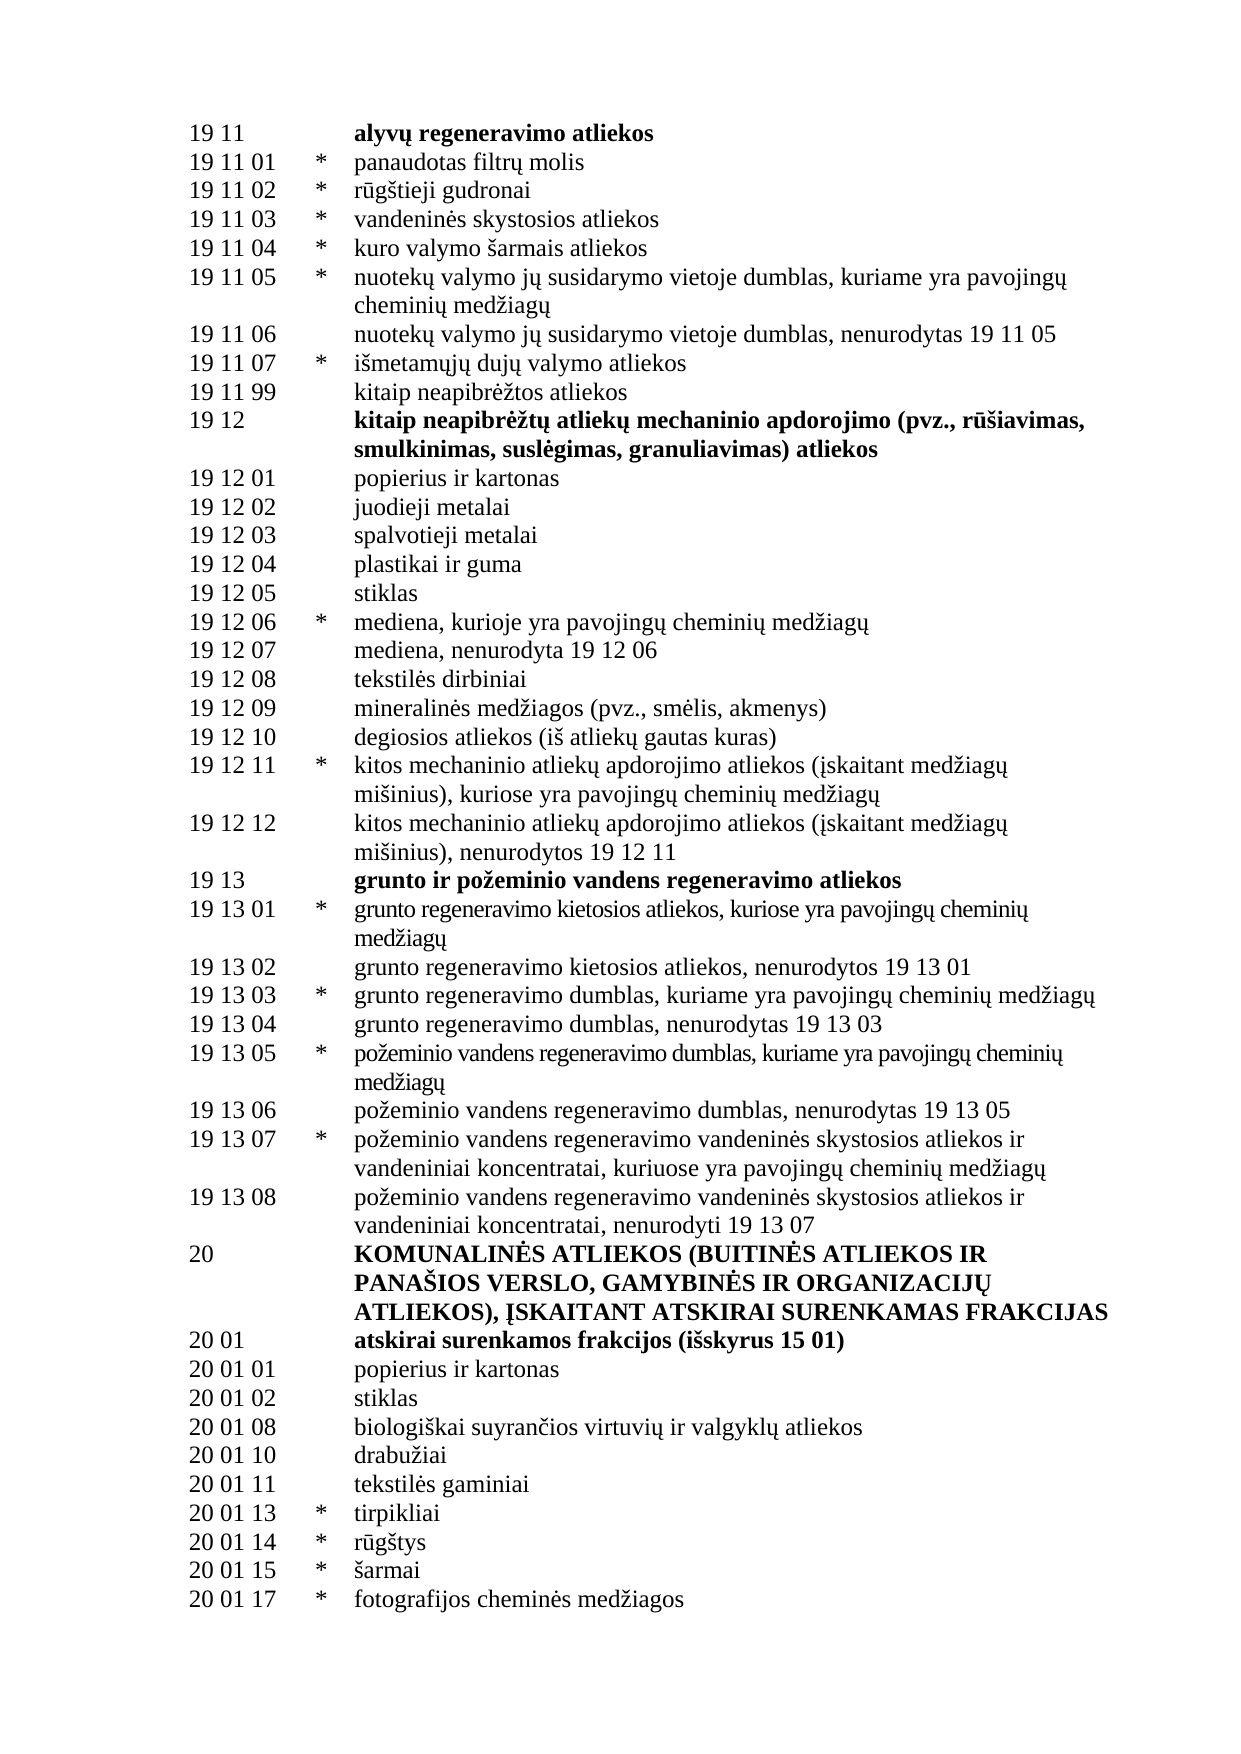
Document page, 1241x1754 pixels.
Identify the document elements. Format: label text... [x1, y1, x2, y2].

table_cell popierius ir kartonas [343, 463, 1122, 492]
table_cell biologiškai suyrančios virtuvių ir valgyklų atliekos [343, 1412, 1122, 1441]
table_cell 19 12 12 [177, 808, 300, 866]
table_cell * [300, 1498, 343, 1527]
table_cell 19 13 06 [177, 1096, 300, 1124]
table_cell požeminio vandens regeneravimo dumblas, kuriame yra pavojingų cheminių medžiagų [343, 1038, 1122, 1096]
table_cell 20 01 01 [177, 1354, 300, 1383]
table_cell [300, 1326, 343, 1354]
table_cell [300, 463, 343, 492]
table_cell 19 12 01 [177, 463, 300, 492]
table_cell popierius ir kartonas [343, 1354, 1122, 1383]
table_cell * [300, 233, 343, 262]
table_cell grunto ir požeminio vandens regeneravimo atliekos [343, 866, 1122, 894]
table_cell mineralinės medžiagos (pvz., smėlis, akmenys) [343, 693, 1122, 722]
table_cell išmetamųjų dujų valymo atliekos [343, 348, 1122, 377]
table_cell [300, 1441, 343, 1469]
table_cell kitos mechaninio atliekų apdorojimo atliekos (įskaitant medžiagų mišinius), nenurodytos 19 12 11 [343, 808, 1122, 866]
table_cell grunto regeneravimo dumblas, kuriame yra pavojingų cheminių medžiagų [343, 981, 1122, 1009]
table_cell 19 13 08 [177, 1182, 300, 1239]
table_cell 20 01 14 [177, 1527, 300, 1556]
table_cell 20 01 [177, 1326, 300, 1354]
table_cell [300, 636, 343, 664]
table_cell [300, 1383, 343, 1412]
table_cell 19 13 05 [177, 1038, 300, 1096]
table_cell 19 11 07 [177, 348, 300, 377]
table_cell alyvų regeneravimo atliekos [343, 118, 1122, 147]
table_cell 19 11 03 [177, 204, 300, 233]
table_cell stiklas [343, 1383, 1122, 1412]
table_cell [300, 664, 343, 693]
table_cell * [300, 1584, 343, 1613]
table_cell 19 11 99 [177, 377, 300, 406]
table_cell 19 12 02 [177, 492, 300, 521]
table_cell mediena, nenurodyta 19 12 06 [343, 636, 1122, 664]
table_cell [300, 693, 343, 722]
table_cell [300, 1009, 343, 1038]
table_cell 19 11 05 [177, 262, 300, 319]
table_cell [300, 1096, 343, 1124]
table_cell * [300, 751, 343, 808]
table_cell 19 13 04 [177, 1009, 300, 1038]
table_cell 19 13 01 [177, 894, 300, 952]
table_cell 20 [177, 1239, 300, 1326]
table_cell * [300, 147, 343, 176]
table_cell * [300, 1124, 343, 1182]
table_cell 19 11 02 [177, 176, 300, 204]
table_cell 19 13 03 [177, 981, 300, 1009]
table_cell 19 12 [177, 406, 300, 463]
table_cell [300, 118, 343, 147]
table_cell rūgštys [343, 1527, 1122, 1556]
table_cell kitos mechaninio atliekų apdorojimo atliekos (įskaitant medžiagų mišinius), kuriose yra pavojingų cheminių medžiagų [343, 751, 1122, 808]
table_cell * [300, 1527, 343, 1556]
table_cell [300, 1354, 343, 1383]
table_cell spalvotieji metalai [343, 521, 1122, 549]
table_cell [300, 808, 343, 866]
table_cell 19 12 11 [177, 751, 300, 808]
table_cell * [300, 981, 343, 1009]
table_cell juodieji metalai [343, 492, 1122, 521]
table_cell 19 12 03 [177, 521, 300, 549]
table_cell * [300, 894, 343, 952]
table_cell [300, 1412, 343, 1441]
table_cell 19 12 08 [177, 664, 300, 693]
table_cell fotografijos cheminės medžiagos [343, 1584, 1122, 1613]
table_cell * [300, 607, 343, 636]
table_cell rūgštieji gudronai [343, 176, 1122, 204]
table_cell [300, 492, 343, 521]
table_cell šarmai [343, 1556, 1122, 1584]
table_cell grunto regeneravimo dumblas, nenurodytas 19 13 03 [343, 1009, 1122, 1038]
table_cell 19 12 07 [177, 636, 300, 664]
table_cell * [300, 1038, 343, 1096]
table_cell požeminio vandens regeneravimo vandeninės skystosios atliekos ir vandeniniai koncentratai, kuriuose yra pavojingų cheminių medžiagų [343, 1124, 1122, 1182]
table_cell nuotekų valymo jų susidarymo vietoje dumblas, nenurodytas 19 11 05 [343, 319, 1122, 348]
table_cell * [300, 176, 343, 204]
table_cell požeminio vandens regeneravimo vandeninės skystosios atliekos ir vandeniniai koncentratai, nenurodyti 19 13 07 [343, 1182, 1122, 1239]
table_cell [300, 952, 343, 981]
table_cell 20 01 13 [177, 1498, 300, 1527]
table_cell kuro valymo šarmais atliekos [343, 233, 1122, 262]
table_cell 19 12 06 [177, 607, 300, 636]
table_cell [300, 1239, 343, 1326]
table_cell 19 13 02 [177, 952, 300, 981]
table_cell 20 01 17 [177, 1584, 300, 1613]
table_cell požeminio vandens regeneravimo dumblas, nenurodytas 19 13 05 [343, 1096, 1122, 1124]
table_cell 19 12 04 [177, 549, 300, 578]
table_cell 20 01 10 [177, 1441, 300, 1469]
table_cell 20 01 11 [177, 1469, 300, 1498]
table_cell * [300, 348, 343, 377]
table_cell 19 13 07 [177, 1124, 300, 1182]
table_cell * [300, 1556, 343, 1584]
table_cell grunto regeneravimo kietosios atliekos, kuriose yra pavojingų cheminių medžiagų [343, 894, 1122, 952]
table_cell plastikai ir guma [343, 549, 1122, 578]
table_cell stiklas [343, 578, 1122, 607]
table_cell [300, 866, 343, 894]
table_cell 20 01 15 [177, 1556, 300, 1584]
table_cell 19 11 04 [177, 233, 300, 262]
table_cell vandeninės skystosios atliekos [343, 204, 1122, 233]
table_cell 19 12 09 [177, 693, 300, 722]
table_cell [300, 1182, 343, 1239]
table_cell 20 01 02 [177, 1383, 300, 1412]
table_cell tirpikliai [343, 1498, 1122, 1527]
table_cell panaudotas filtrų molis [343, 147, 1122, 176]
table_cell kitaip neapibrėžtos atliekos [343, 377, 1122, 406]
table_cell 19 13 [177, 866, 300, 894]
table_cell [300, 1469, 343, 1498]
table_cell [300, 521, 343, 549]
table_cell 20 01 08 [177, 1412, 300, 1441]
table_cell drabužiai [343, 1441, 1122, 1469]
table_cell [300, 549, 343, 578]
table_cell 19 12 05 [177, 578, 300, 607]
table_cell degiosios atliekos (iš atliekų gautas kuras) [343, 722, 1122, 751]
table_cell 19 11 06 [177, 319, 300, 348]
table_cell grunto regeneravimo kietosios atliekos, nenurodytos 19 13 01 [343, 952, 1122, 981]
table_cell kitaip neapibrėžtų atliekų mechaninio apdorojimo (pvz., rūšiavimas, smulkinimas, suslėgimas, granuliavimas) atliekos [343, 406, 1122, 463]
table_cell * [300, 204, 343, 233]
table_cell [300, 722, 343, 751]
table_cell * [300, 262, 343, 319]
table_cell [300, 377, 343, 406]
table_cell tekstilės gaminiai [343, 1469, 1122, 1498]
table_cell 19 12 10 [177, 722, 300, 751]
table_cell [300, 319, 343, 348]
table_cell tekstilės dirbiniai [343, 664, 1122, 693]
table_cell [300, 406, 343, 463]
table_cell 19 11 [177, 118, 300, 147]
table_cell KOMUNALINĖS ATLIEKOS (BUITINĖS ATLIEKOS IR PANAŠIOS VERSLO, GAMYBINĖS IR ORGANIZACIJŲ ATLIEKOS), ĮSKAITANT ATSKIRAI SURENKAMAS FRAKCIJAS [343, 1239, 1122, 1326]
table_cell [300, 578, 343, 607]
table_cell atskirai surenkamos frakcijos (išskyrus 15 01) [343, 1326, 1122, 1354]
table_cell nuotekų valymo jų susidarymo vietoje dumblas, kuriame yra pavojingų cheminių medžiagų [343, 262, 1122, 319]
table_cell mediena, kurioje yra pavojingų cheminių medžiagų [343, 607, 1122, 636]
table_cell 19 11 01 [177, 147, 300, 176]
